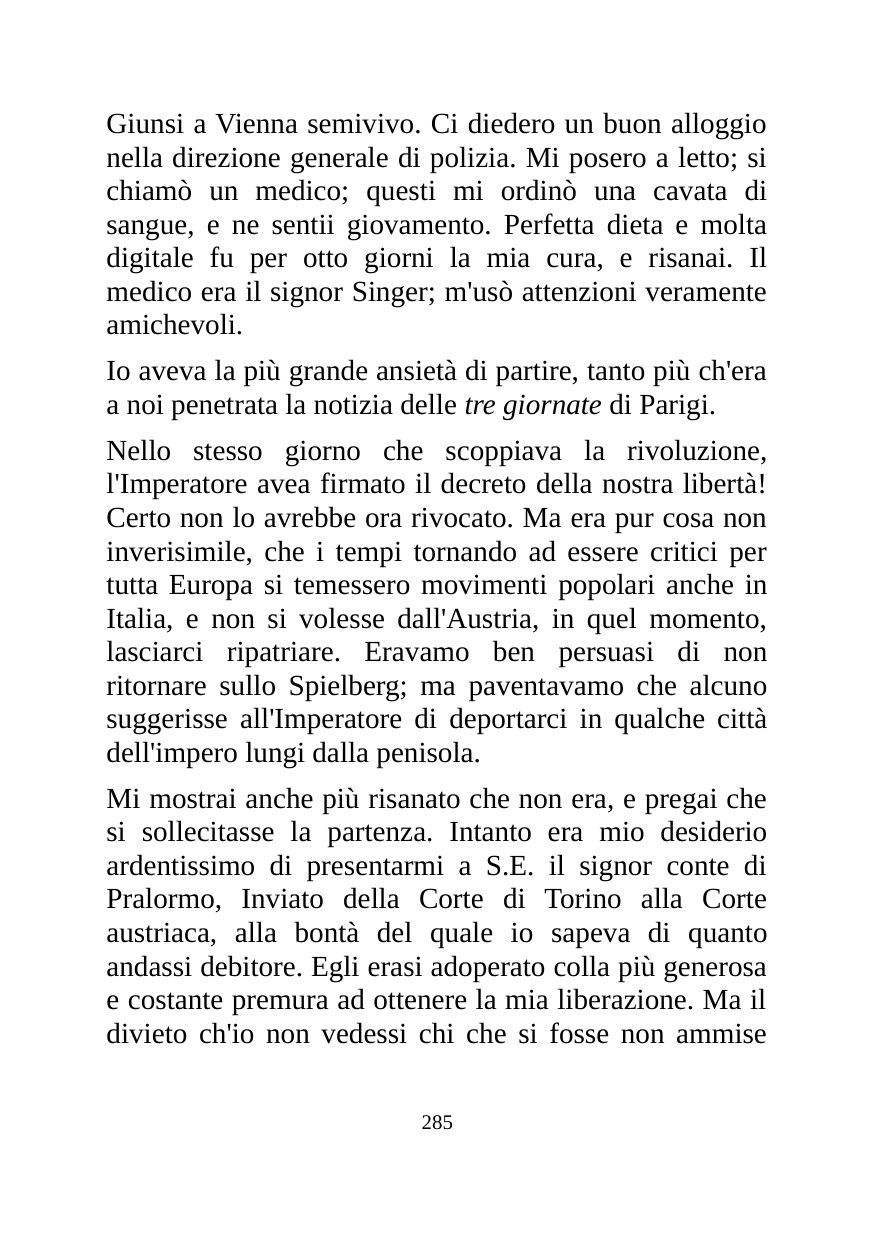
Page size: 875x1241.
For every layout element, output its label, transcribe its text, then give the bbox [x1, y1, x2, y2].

text Giunsi a Vienna semivivo. Ci diedero un buon alloggio nella direzione generale di polizia. Mi posero a letto; si chiamò un medico; questi mi ordinò una cavata di sangue, e ne sentii giovamento. Perfetta dieta e molta digitale fu per otto giorni la mia cura, e risanai. Il medico era il signor Singer; m'usò attenzioni veramente amichevoli. [106, 106, 768, 341]
text Nello stesso giorno che scoppiava la rivoluzione, l'Imperatore avea firmato il decreto della nostra libertà! Certo non lo avrebbe ora rivocato. Ma era pur cosa non inverisimile, che i tempi tornando ad essere critici per tutta Europa si temessero movimenti popolari anche in Italia, e non si volesse dall'Austria, in quel momento, lasciarci ripatriare. Eravamo ben persuasi di non ritornare sullo Spielberg; ma paventavamo che alcuno suggerisse all'Imperatore di deportarci in qualche città dell'impero lungi dalla penisola. [106, 433, 768, 768]
text Mi mostrai anche più risanato che non era, e pregai che si sollecitasse la partenza. Intanto era mio desiderio ardentissimo di presentarmi a S.E. il signor conte di Pralormo, Inviato della Corte di Torino alla Corte austriaca, alla bontà del quale io sapeva di quanto andassi debitore. Egli erasi adoperato colla più generosa e costante premura ad ottenere la mia liberazione. Ma il divieto ch'io non vedessi chi che si fosse non ammise [106, 781, 768, 1049]
text Io aveva la più grande ansietà di partire, tanto più ch'era a noi penetrata la notizia delle tre giornate di Parigi. [106, 353, 768, 421]
